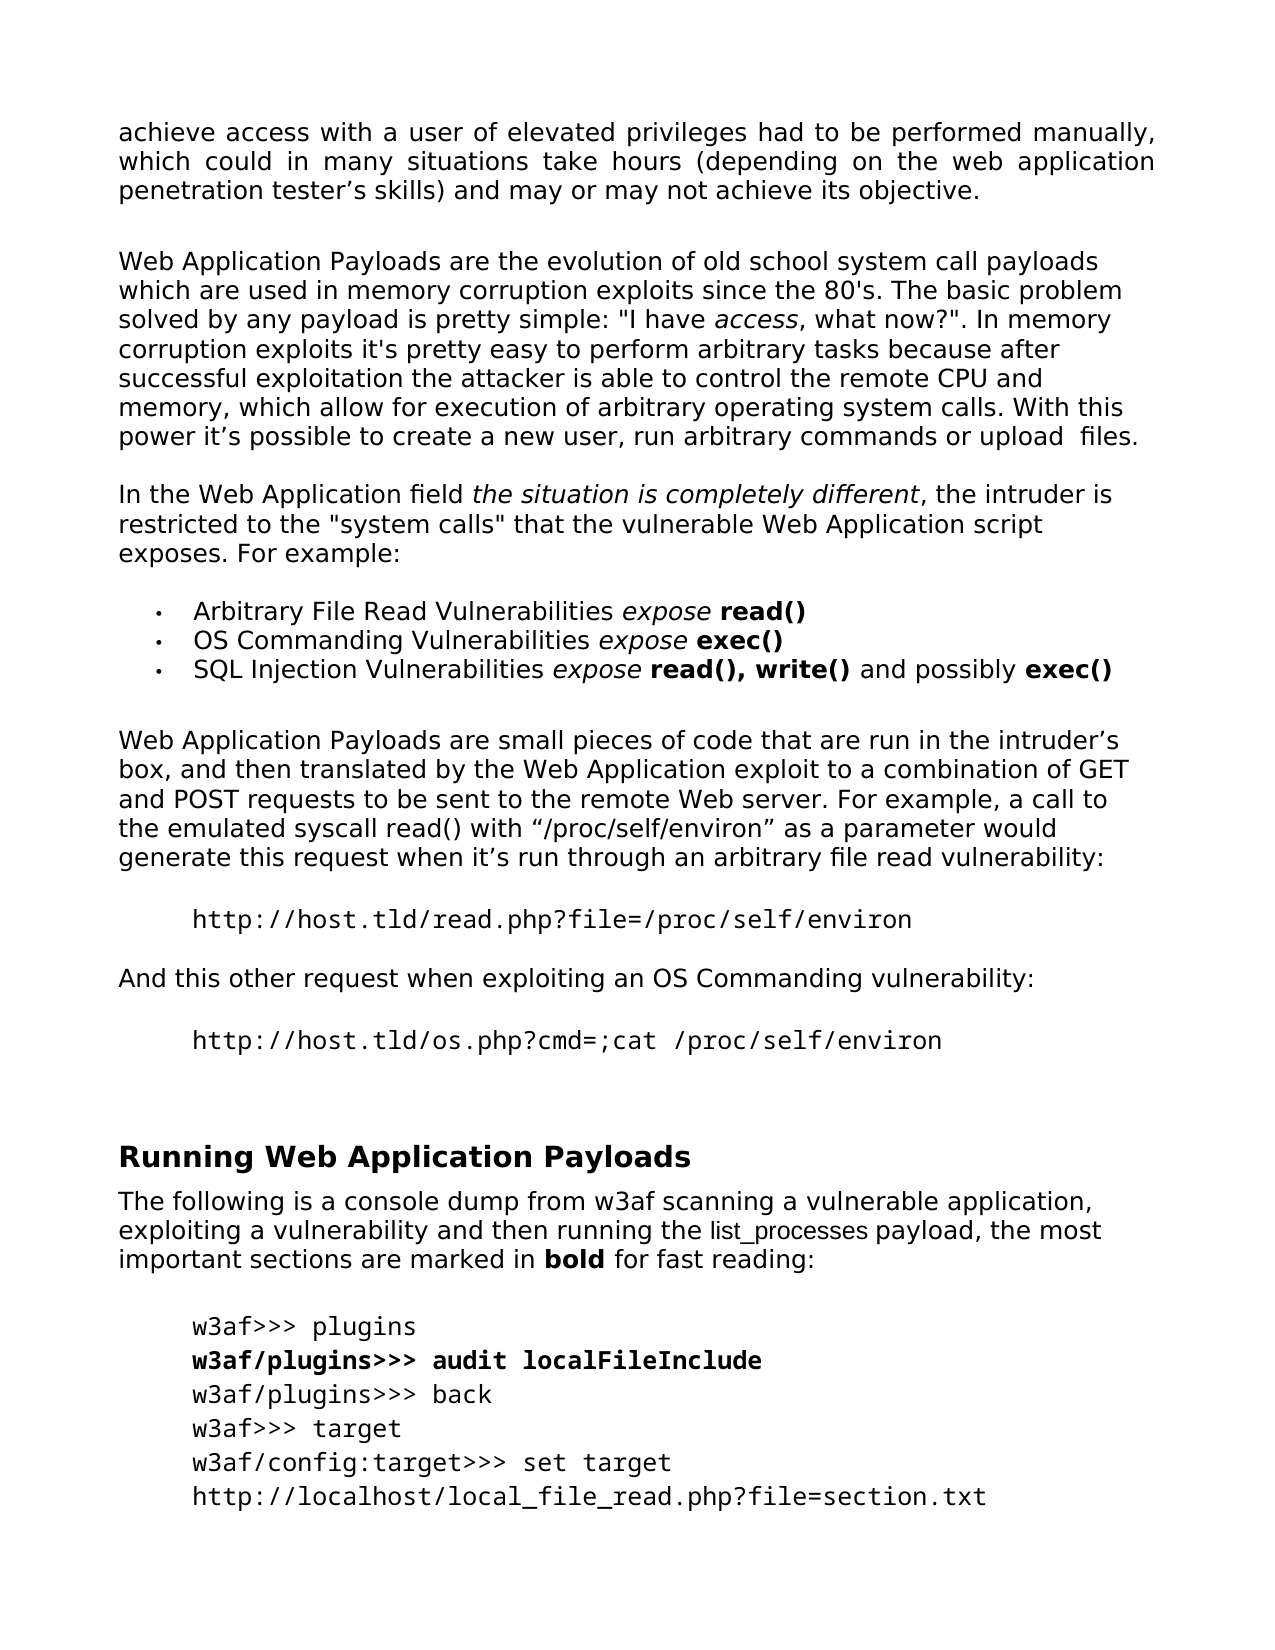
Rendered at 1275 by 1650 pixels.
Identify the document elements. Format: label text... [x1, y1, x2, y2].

text w3af>>> plugins [118, 1308, 1157, 1342]
text w3af/plugins>>> audit localFileInclude [118, 1342, 1157, 1377]
subtitle Running Web Application Payloads [118, 1140, 1157, 1174]
text In the Web Application field the situation is completely different, the intruder is restricted to the "system calls" that the vulnerable Web Application script exposes. For example: [118, 481, 1157, 568]
text And this other request when exploiting an OS Commanding vulnerability: [118, 965, 1157, 994]
text http://localhost/local_file_read.php?file=section.txt [118, 1479, 1157, 1513]
list SQL Injection Vulnerabilities expose read(), write() and possibly exec() [156, 656, 1157, 685]
list OS Commanding Vulnerabilities expose exec() [156, 626, 1157, 656]
text Web Application Payloads are small pieces of code that are run in the intruder’s box, and then translated by the Web Application exploit to a combination of GET and POST requests to be sent to the remote Web server. For example, a call to the emulated syscall read() with “/proc/self/environ” as a parameter would generate this request when it’s run through an arbitrary file read vulnerability: [118, 726, 1157, 872]
text http://host.tld/read.php?file=/proc/self/environ [118, 901, 1157, 936]
text w3af/plugins>>> back [118, 1377, 1157, 1411]
text achieve access with a user of elevated privileges had to be performed manually, which could in many situations take hours (depending on the web application penetration tester’s skills) and may or may not achieve its objective. [118, 118, 1157, 206]
text http://host.tld/os.php?cmd=;cat /proc/self/environ [118, 1023, 1157, 1057]
text w3af/config:target>>> set target [118, 1445, 1157, 1479]
list Arbitrary File Read Vulnerabilities expose read() [156, 597, 1157, 626]
text w3af>>> target [118, 1411, 1157, 1445]
text Web Application Payloads are the evolution of old school system call payloads which are used in memory corruption exploits since the 80's. The basic problem solved by any payload is pretty simple: "I have access, what now?". In memory corruption exploits it's pretty easy to perform arbitrary tasks because after successful exploitation the attacker is able to control the remote CPU and memory, which allow for execution of arbitrary operating system calls. With this power it’s possible to create a new user, run arbitrary commands or upload files. [118, 247, 1157, 451]
text The following is a console dump from w3af scanning a vulnerable application, exploiting a vulnerability and then running the list_processes payload, the most important sections are marked in bold for fast reading: [118, 1187, 1157, 1274]
